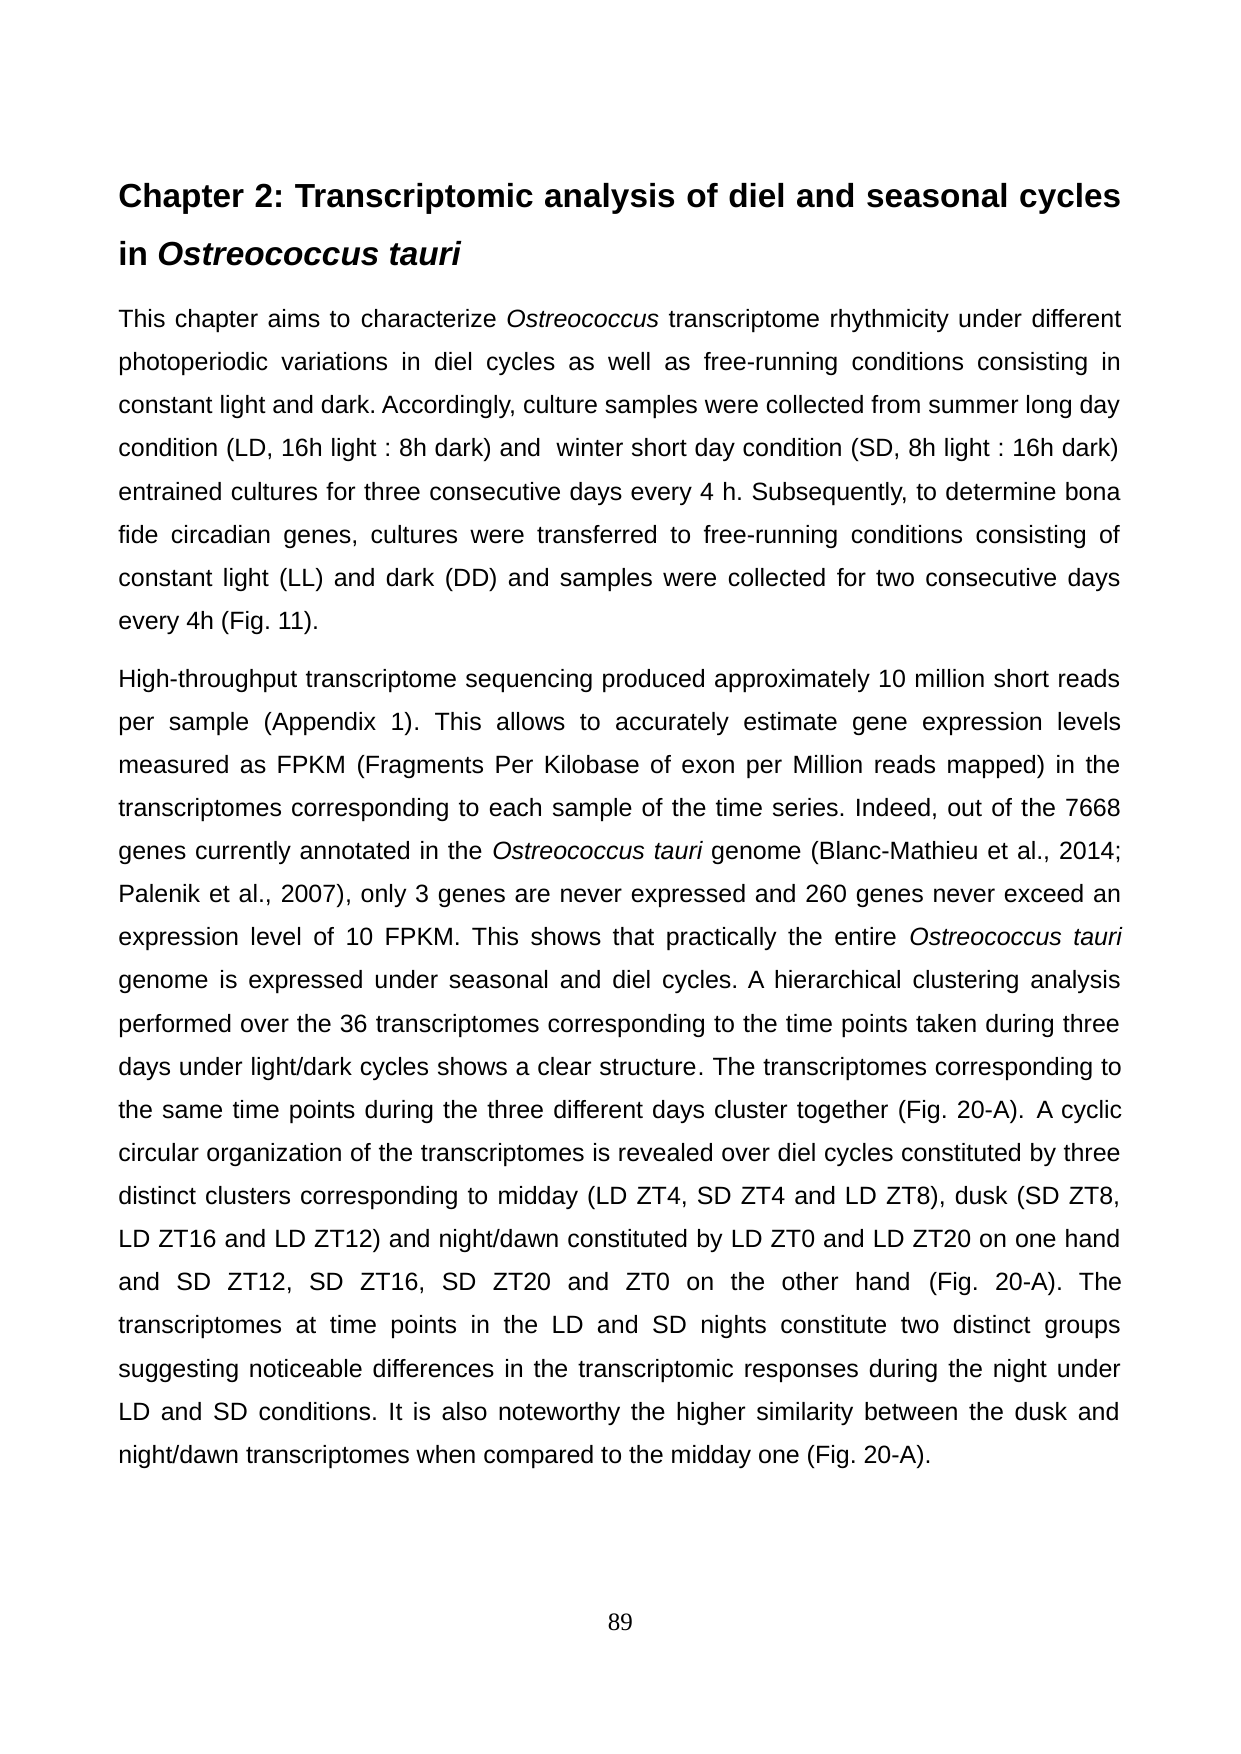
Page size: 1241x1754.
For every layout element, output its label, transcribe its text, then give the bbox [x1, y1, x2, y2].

text High-throughput transcriptome sequencing produced approximately 10 million short reads per sample (Appendix 1). This allows to accurately estimate gene expression levels measured as FPKM (Fragments Per Kilobase of exon per Million reads mapped) in the transcriptomes corresponding to each sample of the time series. Indeed, out of the 7668 genes currently annotated in the Ostreococcus tauri genome (Blanc-Mathieu et al., 2014; Palenik et al., 2007)⁠, only 3 genes are never expressed and 260 genes never exceed an expression level of 10 FPKM. This shows that practically the entire Ostreococcus tauri genome is expressed under seasonal and diel cycles. A hierarchical clustering analysis performed over the 36 transcriptomes corresponding to the time points taken during three days under light/dark cycles shows a clear structure. The transcriptomes corresponding to the same time points during the three different days cluster together (Fig. 20-A). A cyclic circular organization of the transcriptomes is revealed over diel cycles constituted by three distinct clusters corresponding to midday (LD ZT4, SD ZT4 and LD ZT8), dusk (SD ZT8, LD ZT16 and LD ZT12) and night/dawn constituted by LD ZT0 and LD ZT20 on one hand and SD ZT12, SD ZT16, SD ZT20 and ZT0 on the other hand (Fig. 20-A). The transcriptomes at time points in the LD and SD nights constitute two distinct groups suggesting noticeable differences in the transcriptomic responses during the night under LD and SD conditions. It is also noteworthy the higher similarity between the dusk and night/dawn transcriptomes when compared to the midday one (Fig. 20-A). [118, 664, 1122, 1469]
subtitle Chapter 2: Transcriptomic analysis of diel and seasonal cycles in Ostreococcus tauri [118, 176, 1122, 272]
text This chapter aims to characterize Ostreococcus transcriptome rhythmicity under different photoperiodic variations in diel cycles as well as free-running conditions consisting in constant light and dark. Accordingly, culture samples were collected from summer long day condition (LD, 16h light : 8h dark) and winter short day condition (SD, 8h light : 16h dark) entrained cultures for three consecutive days every 4 h. Subsequently, to determine bona fide circadian genes, cultures were transferred to free-running conditions consisting of constant light (LL) and dark (DD) and samples were collected for two consecutive days every 4h (Fig. 11). [118, 304, 1122, 635]
